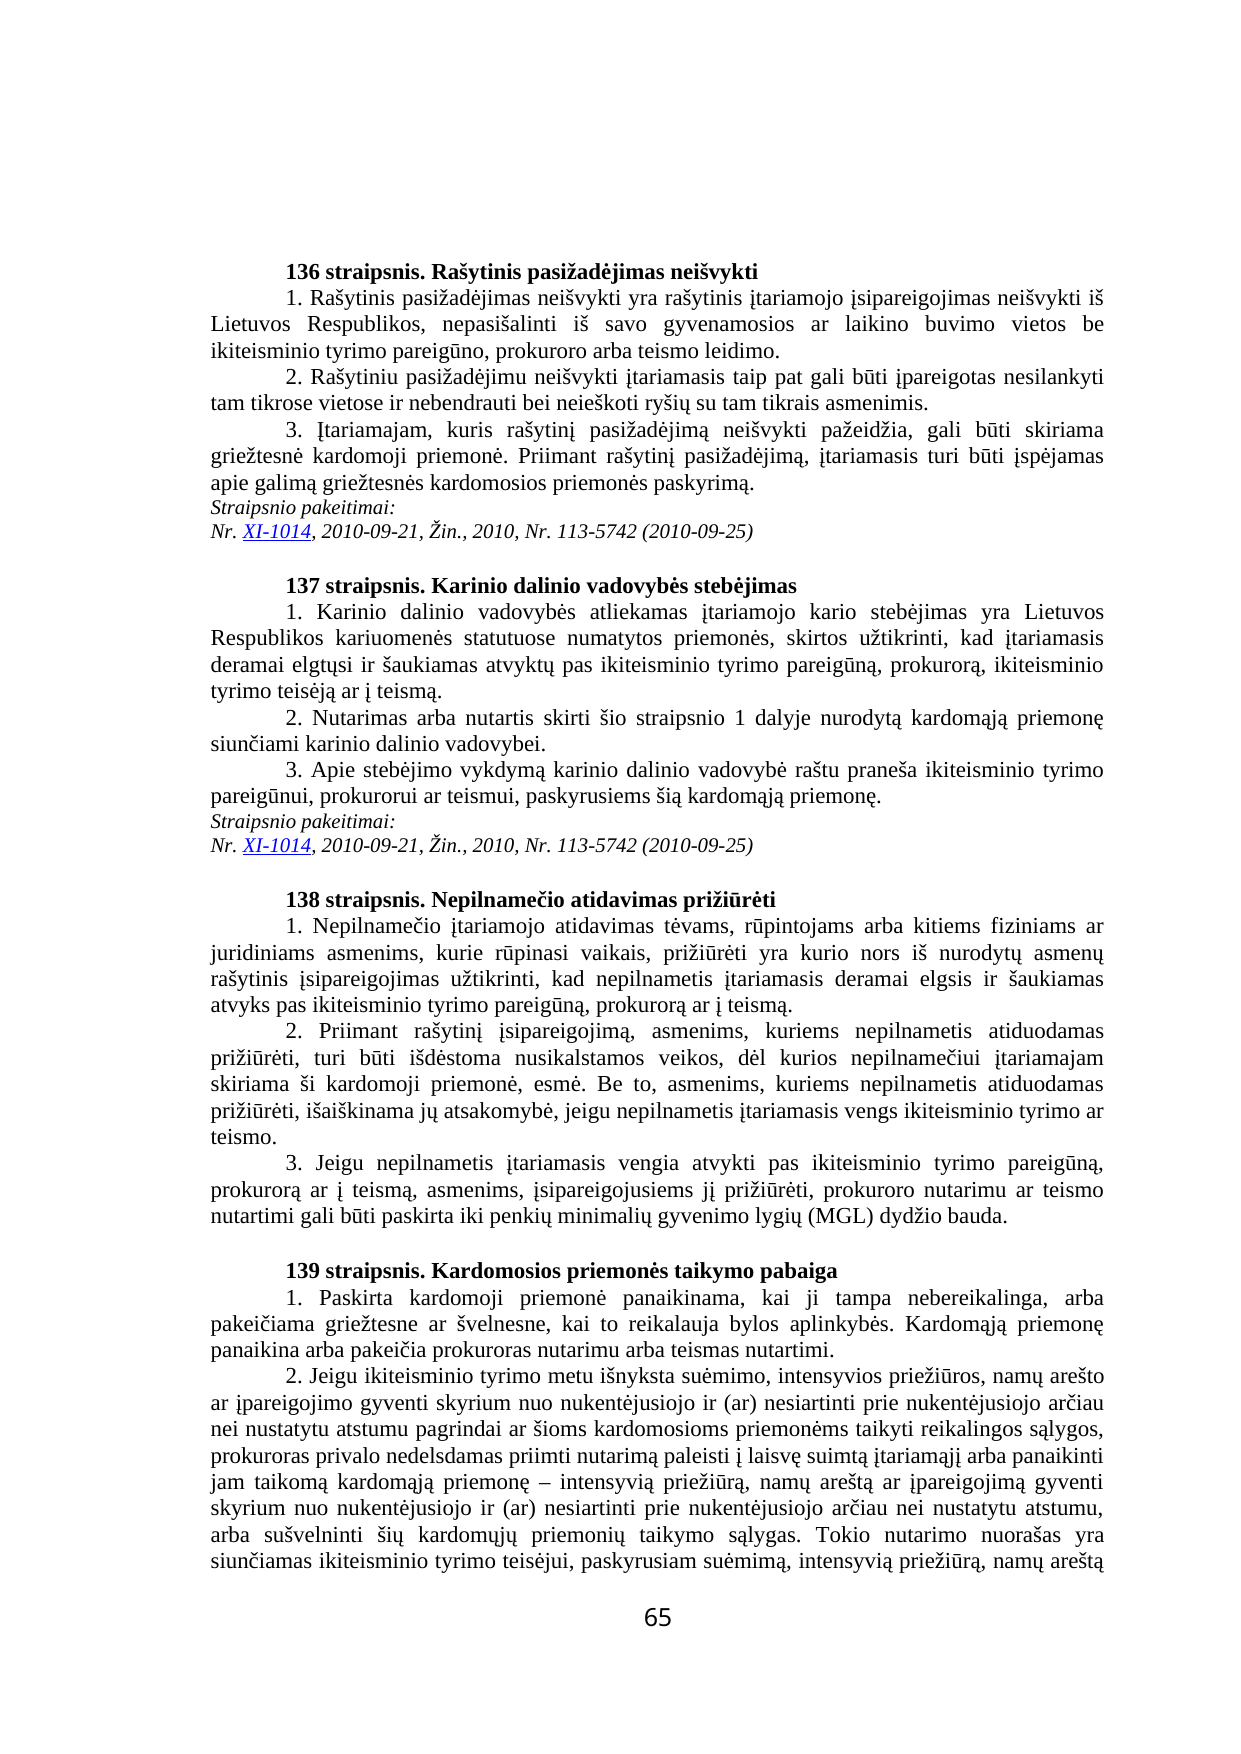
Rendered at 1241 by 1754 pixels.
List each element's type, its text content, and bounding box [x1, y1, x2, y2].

text 1. Rašytinis pasižadėjimas neišvykti yra rašytinis įtariamojo įsipareigojimas neišvykti iš Lietuvos Respublikos, nepasišalinti iš savo gyvenamosios ar laikino buvimo vietos be ikiteisminio tyrimo pareigūno, prokuroro arba teismo leidimo. [210, 284, 1105, 363]
text 2. Jeigu ikiteisminio tyrimo metu išnyksta suėmimo, intensyvios priežiūros, namų arešto ar įpareigojimo gyventi skyrium nuo nukentėjusiojo ir (ar) nesiartinti prie nukentėjusiojo arčiau nei nustatytu atstumu pagrindai ar šioms kardomosioms priemonėms taikyti reikalingos sąlygos, prokuroras privalo nedelsdamas priimti nutarimą paleisti į laisvę suimtą įtariamąjį arba panaikinti jam taikomą kardomąją priemonę – intensyvią priežiūrą, namų areštą ar įpareigojimą gyventi skyrium nuo nukentėjusiojo ir (ar) nesiartinti prie nukentėjusiojo arčiau nei nustatytu atstumu, arba sušvelninti šių kardomųjų priemonių taikymo sąlygas. Tokio nutarimo nuorašas yra siunčiamas ikiteisminio tyrimo teisėjui, paskyrusiam suėmimą, intensyvią priežiūrą, namų areštą [210, 1363, 1105, 1573]
text 139 straipsnis. Kardomosios priemonės taikymo pabaiga [210, 1257, 1105, 1283]
text 3. Įtariamajam, kuris rašytinį pasižadėjimą neišvykti pažeidžia, gali būti skiriama griežtesnė kardomoji priemonė. Priimant rašytinį pasižadėjimą, įtariamasis turi būti įspėjamas apie galimą griežtesnės kardomosios priemonės paskyrimą. [210, 416, 1105, 495]
text 2. Nutarimas arba nutartis skirti šio straipsnio 1 dalyje nurodytą kardomąją priemonę siunčiami karinio dalinio vadovybei. [210, 703, 1105, 756]
text 2. Rašytiniu pasižadėjimu neišvykti įtariamasis taip pat gali būti įpareigotas nesilankyti tam tikrose vietose ir nebendrauti bei neieškoti ryšių su tam tikrais asmenimis. [210, 363, 1105, 416]
text 2. Priimant rašytinį įsipareigojimą, asmenims, kuriems nepilnametis atiduodamas prižiūrėti, turi būti išdėstoma nusikalstamos veikos, dėl kurios nepilnamečiui įtariamajam skiriama ši kardomoji priemonė, esmė. Be to, asmenims, kuriems nepilnametis atiduodamas prižiūrėti, išaiškinama jų atsakomybė, jeigu nepilnametis įtariamasis vengs ikiteisminio tyrimo ar teismo. [210, 1018, 1105, 1149]
text Nr. XI-1014, 2010-09-21, Žin., 2010, Nr. 113-5742 (2010-09-25) [210, 833, 1105, 857]
text 138 straipsnis. Nepilnamečio atidavimas prižiūrėti [210, 886, 1105, 912]
text 3. Jeigu nepilnametis įtariamasis vengia atvykti pas ikiteisminio tyrimo pareigūną, prokurorą ar į teismą, asmenims, įsipareigojusiems jį prižiūrėti, prokuroro nutarimu ar teismo nutartimi gali būti paskirta iki penkių minimalių gyvenimo lygių (MGL) dydžio bauda. [210, 1149, 1105, 1228]
text 1. Karinio dalinio vadovybės atliekamas įtariamojo kario stebėjimas yra Lietuvos Respublikos kariuomenės statutuose numatytos priemonės, skirtos užtikrinti, kad įtariamasis deramai elgtųsi ir šaukiamas atvyktų pas ikiteisminio tyrimo pareigūną, prokurorą, ikiteisminio tyrimo teisėją ar į teismą. [210, 598, 1105, 703]
text Straipsnio pakeitimai: [210, 495, 1105, 519]
text Nr. XI-1014, 2010-09-21, Žin., 2010, Nr. 113-5742 (2010-09-25) [210, 519, 1105, 543]
text 1. Nepilnamečio įtariamojo atidavimas tėvams, rūpintojams arba kitiems fiziniams ar juridiniams asmenims, kurie rūpinasi vaikais, prižiūrėti yra kurio nors iš nurodytų asmenų rašytinis įsipareigojimas užtikrinti, kad nepilnametis įtariamasis deramai elgsis ir šaukiamas atvyks pas ikiteisminio tyrimo pareigūną, prokurorą ar į teismą. [210, 912, 1105, 1018]
text 1. Paskirta kardomoji priemonė panaikinama, kai ji tampa nebereikalinga, arba pakeičiama griežtesne ar švelnesne, kai to reikalauja bylos aplinkybės. Kardomąją priemonę panaikina arba pakeičia prokuroras nutarimu arba teismas nutartimi. [210, 1283, 1105, 1363]
text Straipsnio pakeitimai: [210, 809, 1105, 833]
text 136 straipsnis. Rašytinis pasižadėjimas neišvykti [210, 258, 1105, 284]
text 3. Apie stebėjimo vykdymą karinio dalinio vadovybė raštu praneša ikiteisminio tyrimo pareigūnui, prokurorui ar teismui, paskyrusiems šią kardomąją priemonę. [210, 756, 1105, 809]
text 137 straipsnis. Karinio dalinio vadovybės stebėjimas [210, 572, 1105, 598]
